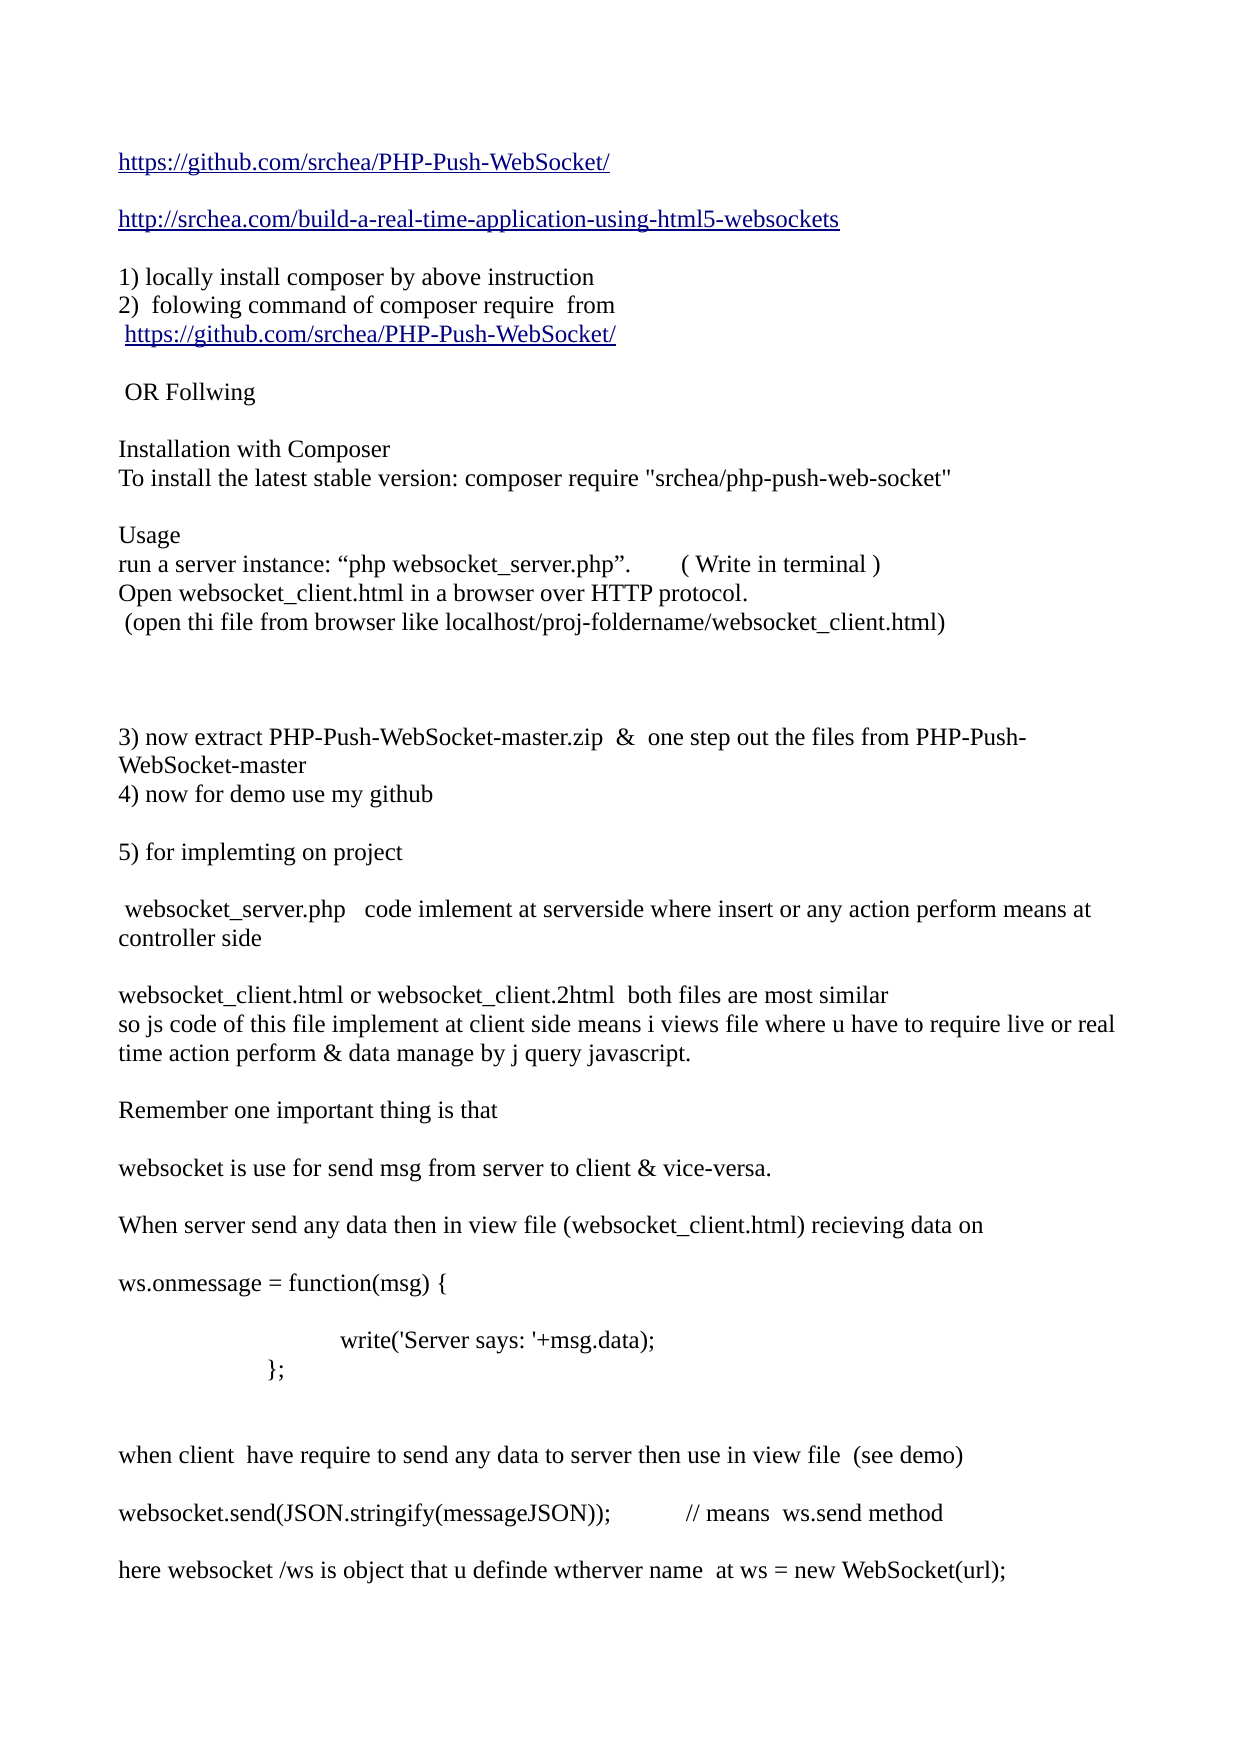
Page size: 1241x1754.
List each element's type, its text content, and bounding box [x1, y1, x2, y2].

text Open websocket_client.html in a browser over HTTP protocol. [118, 578, 1122, 607]
text run a server instance: “php websocket_server.php”. ( Write in terminal ) [118, 549, 1122, 578]
text here websocket /ws is object that u definde wtherver name at ws = new WebSocket(url); [118, 1556, 1122, 1584]
text 4) now for demo use my github [118, 779, 1122, 808]
text ws.onmessage = function(msg) { [118, 1268, 1122, 1297]
text websocket is use for send msg from server to client & vice-versa. [118, 1153, 1122, 1182]
text websocket_server.php code imlement at serverside where insert or any action perform means at controller side [118, 894, 1122, 952]
text 1) locally install composer by above instruction [118, 262, 1122, 291]
text Usage [118, 521, 1122, 549]
text when client have require to send any data to server then use in view file (see demo) [118, 1441, 1122, 1469]
text When server send any data then in view file (websocket_client.html) recieving data on [118, 1211, 1122, 1239]
text 3) now extract PHP-Push-WebSocket-master.zip & one step out the files from PHP-Push-WebSocket-master [118, 722, 1122, 779]
text Remember one important thing is that [118, 1096, 1122, 1124]
text (open thi file from browser like localhost/proj-foldername/websocket_client.html) [118, 607, 1122, 636]
text https://github.com/srchea/PHP-Push-WebSocket/ [118, 147, 1122, 176]
text https://github.com/srchea/PHP-Push-WebSocket/ [118, 319, 1122, 348]
text OR Follwing [118, 377, 1122, 406]
text write('Server says: '+msg.data); [118, 1326, 1122, 1354]
text Installation with Composer [118, 434, 1122, 463]
text websocket_client.html or websocket_client.2html both files are most similar [118, 981, 1122, 1009]
text http://srchea.com/build-a-real-time-application-using-html5-websockets [118, 204, 1122, 233]
text To install the latest stable version: composer require "srchea/php-push-web-socket" [118, 463, 1122, 492]
text so js code of this file implement at client side means i views file where u have to require live or real time action perform & data manage by j query javascript. [118, 1009, 1122, 1067]
text }; [118, 1354, 1122, 1383]
text websocket.send(JSON.stringify(messageJSON)); // means ws.send method [118, 1498, 1122, 1527]
text 2) folowing command of composer require from [118, 291, 1122, 319]
text 5) for implemting on project [118, 837, 1122, 866]
